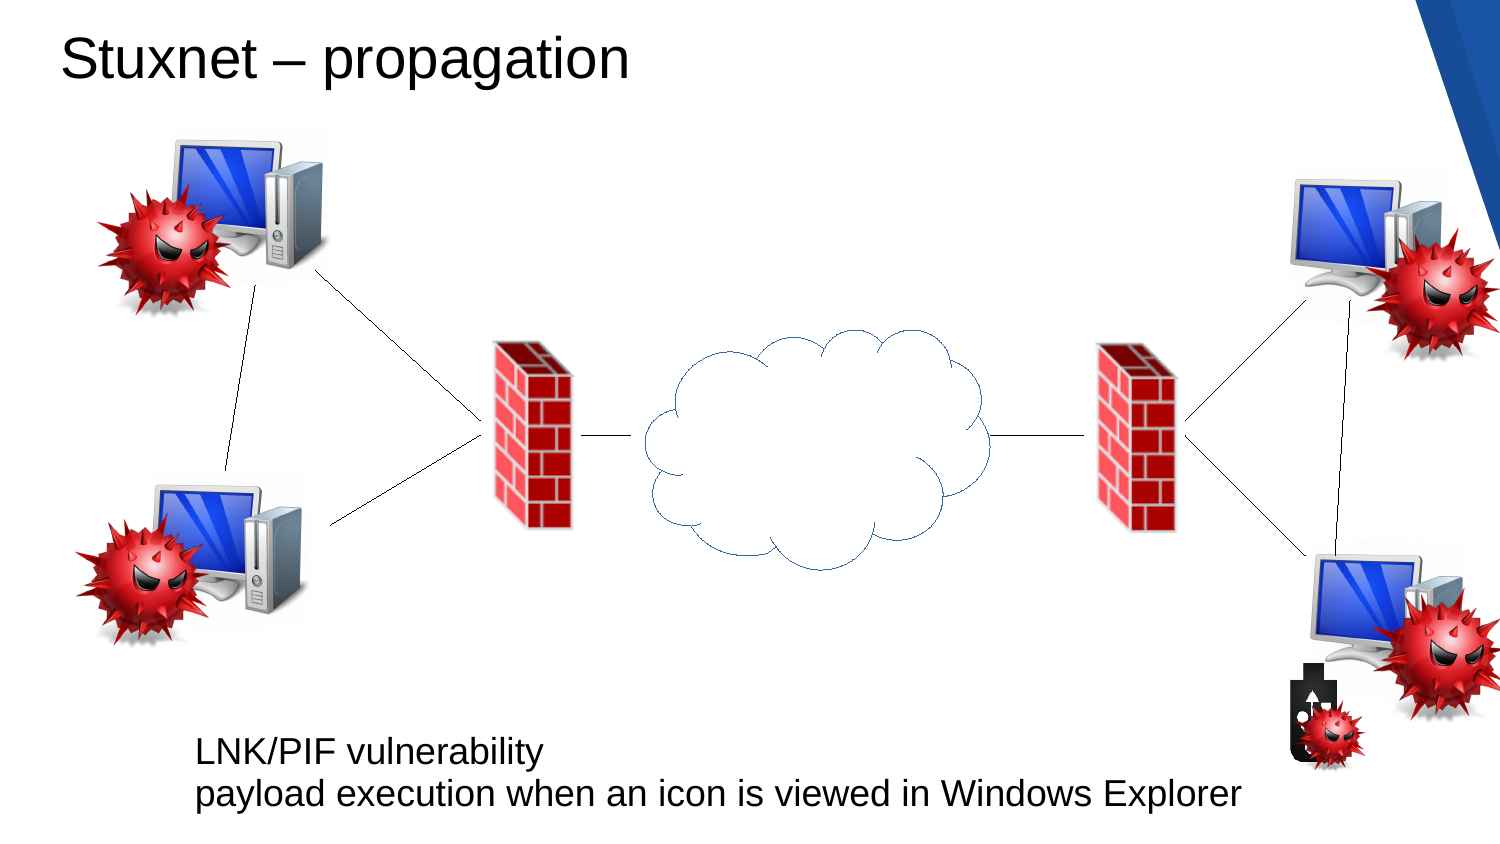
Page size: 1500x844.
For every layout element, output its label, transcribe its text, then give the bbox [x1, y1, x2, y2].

text_box LNK/PIF vulnerability payload execution when an icon is viewed in Windows Explorer [180, 723, 1261, 844]
picture [90, 125, 331, 322]
picture [68, 470, 310, 652]
picture [1260, 539, 1500, 774]
title Stuxnet – propagation [45, 37, 1385, 106]
picture [1290, 164, 1500, 367]
picture [1083, 329, 1186, 543]
picture [480, 327, 582, 541]
